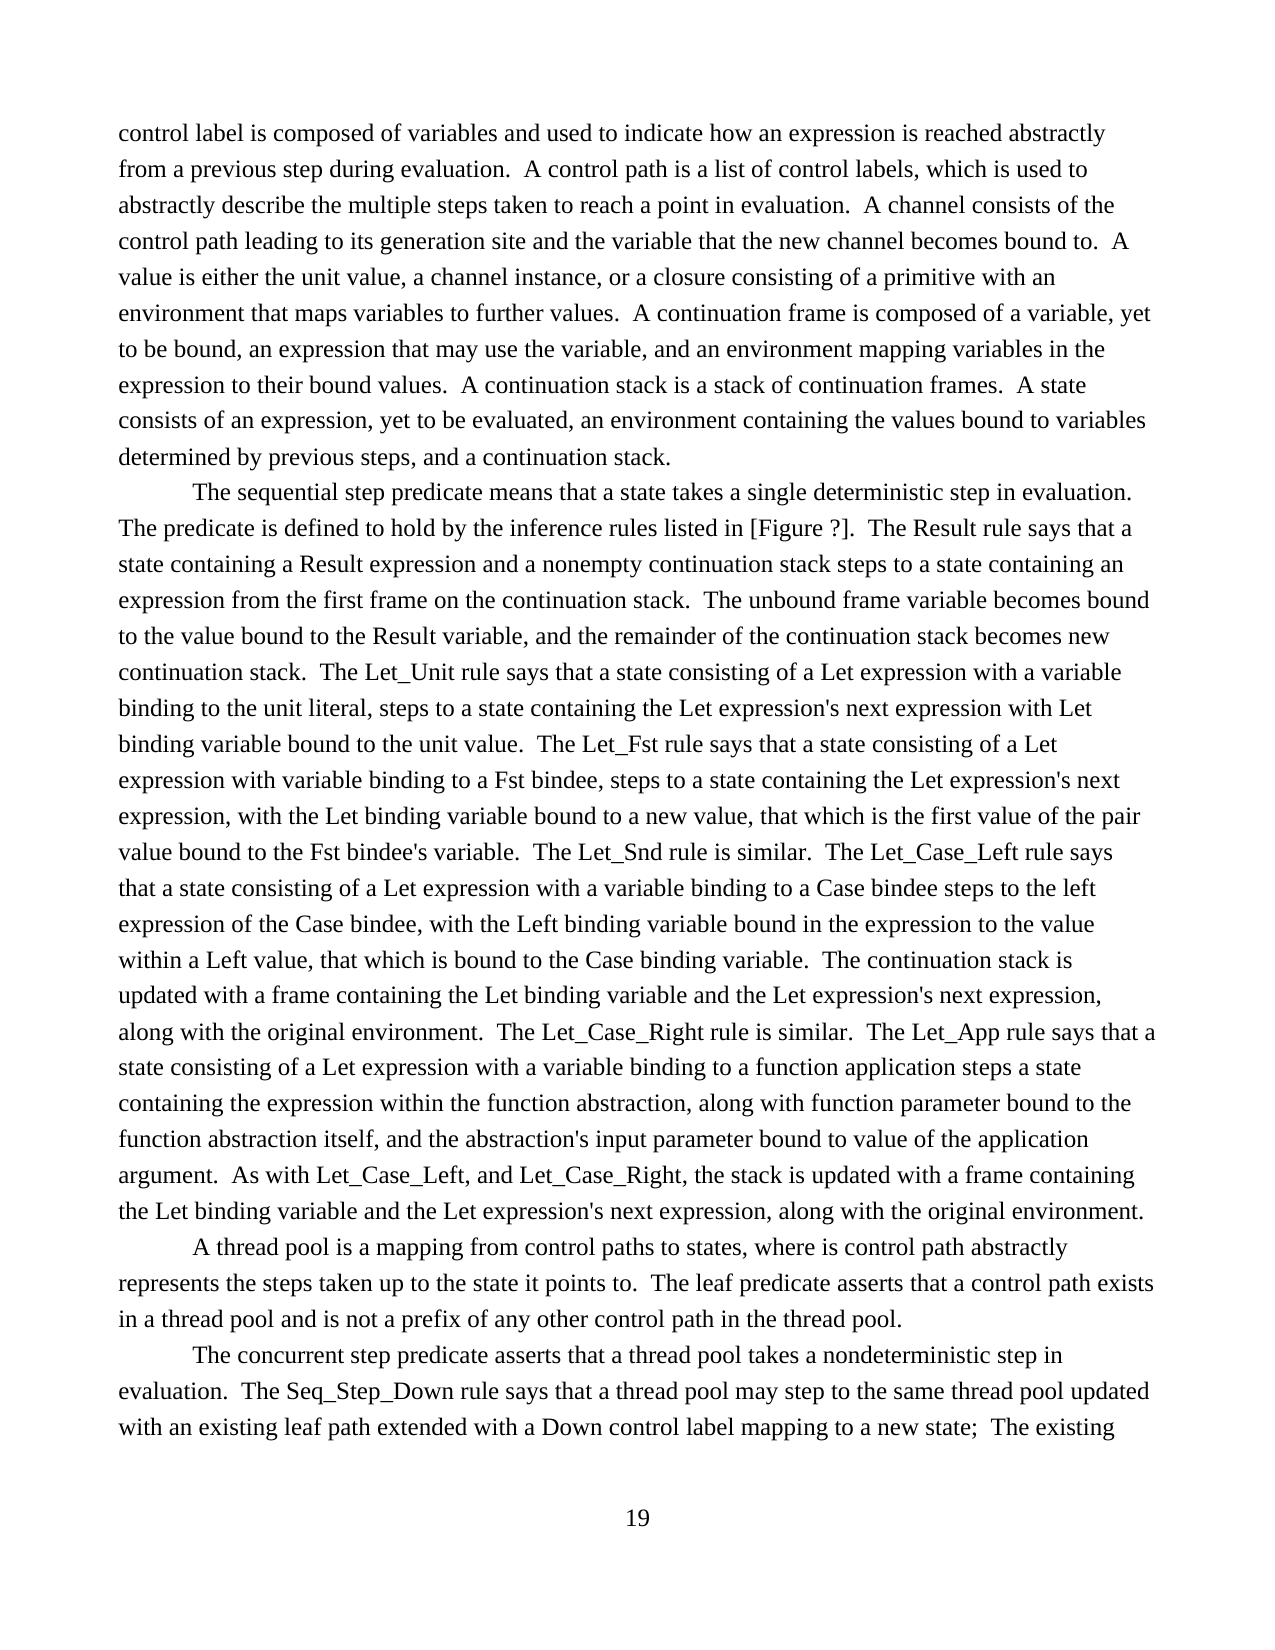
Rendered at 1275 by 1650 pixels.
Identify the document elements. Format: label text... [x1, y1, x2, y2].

text The sequential step predicate means that a state takes a single deterministic step in evaluation. The predicate is defined to hold by the inference rules listed in [Figure ?]. The Result rule says that a state containing a Result expression and a nonempty continuation stack steps to a state containing an expression from the first frame on the continuation stack. The unbound frame variable becomes bound to the value bound to the Result variable, and the remainder of the continuation stack becomes new continuation stack. The Let_Unit rule says that a state consisting of a Let expression with a variable binding to the unit literal, steps to a state containing the Let expression's next expression with Let binding variable bound to the unit value. The Let_Fst rule says that a state consisting of a Let expression with variable binding to a Fst bindee, steps to a state containing the Let expression's next expression, with the Let binding variable bound to a new value, that which is the first value of the pair value bound to the Fst bindee's variable. The Let_Snd rule is similar. The Let_Case_Left rule says that a state consisting of a Let expression with a variable binding to a Case bindee steps to the left expression of the Case bindee, with the Left binding variable bound in the expression to the value within a Left value, that which is bound to the Case binding variable. The continuation stack is updated with a frame containing the Let binding variable and the Let expression's next expression, along with the original environment. The Let_Case_Right rule is similar. The Let_App rule says that a state consisting of a Let expression with a variable binding to a function application steps a state containing the expression within the function abstraction, along with function parameter bound to the function abstraction itself, and the abstraction's input parameter bound to value of the application argument. As with Let_Case_Left, and Let_Case_Right, the stack is updated with a frame containing the Let binding variable and the Let expression's next expression, along with the original environment. [118, 477, 1157, 1225]
text The concurrent step predicate asserts that a thread pool takes a nondeterministic step in evaluation. The Seq_Step_Down rule says that a thread pool may step to the same thread pool updated with an existing leaf path extended with a Down control label mapping to a new state; The existing [118, 1340, 1157, 1441]
text A thread pool is a mapping from control paths to states, where is control path abstractly represents the steps taken up to the state it points to. The leaf predicate asserts that a control path exists in a thread pool and is not a prefix of any other control path in the thread pool. [118, 1232, 1157, 1333]
text control label is composed of variables and used to indicate how an expression is reached abstractly from a previous step during evaluation. A control path is a list of control labels, which is used to abstractly describe the multiple steps taken to reach a point in evaluation. A channel consists of the control path leading to its generation site and the variable that the new channel becomes bound to. A value is either the unit value, a channel instance, or a closure consisting of a primitive with an environment that maps variables to further values. A continuation frame is composed of a variable, yet to be bound, an expression that may use the variable, and an environment mapping variables in the expression to their bound values. A continuation stack is a stack of continuation frames. A state consists of an expression, yet to be evaluated, an environment containing the values bound to variables determined by previous steps, and a continuation stack. [118, 118, 1157, 470]
